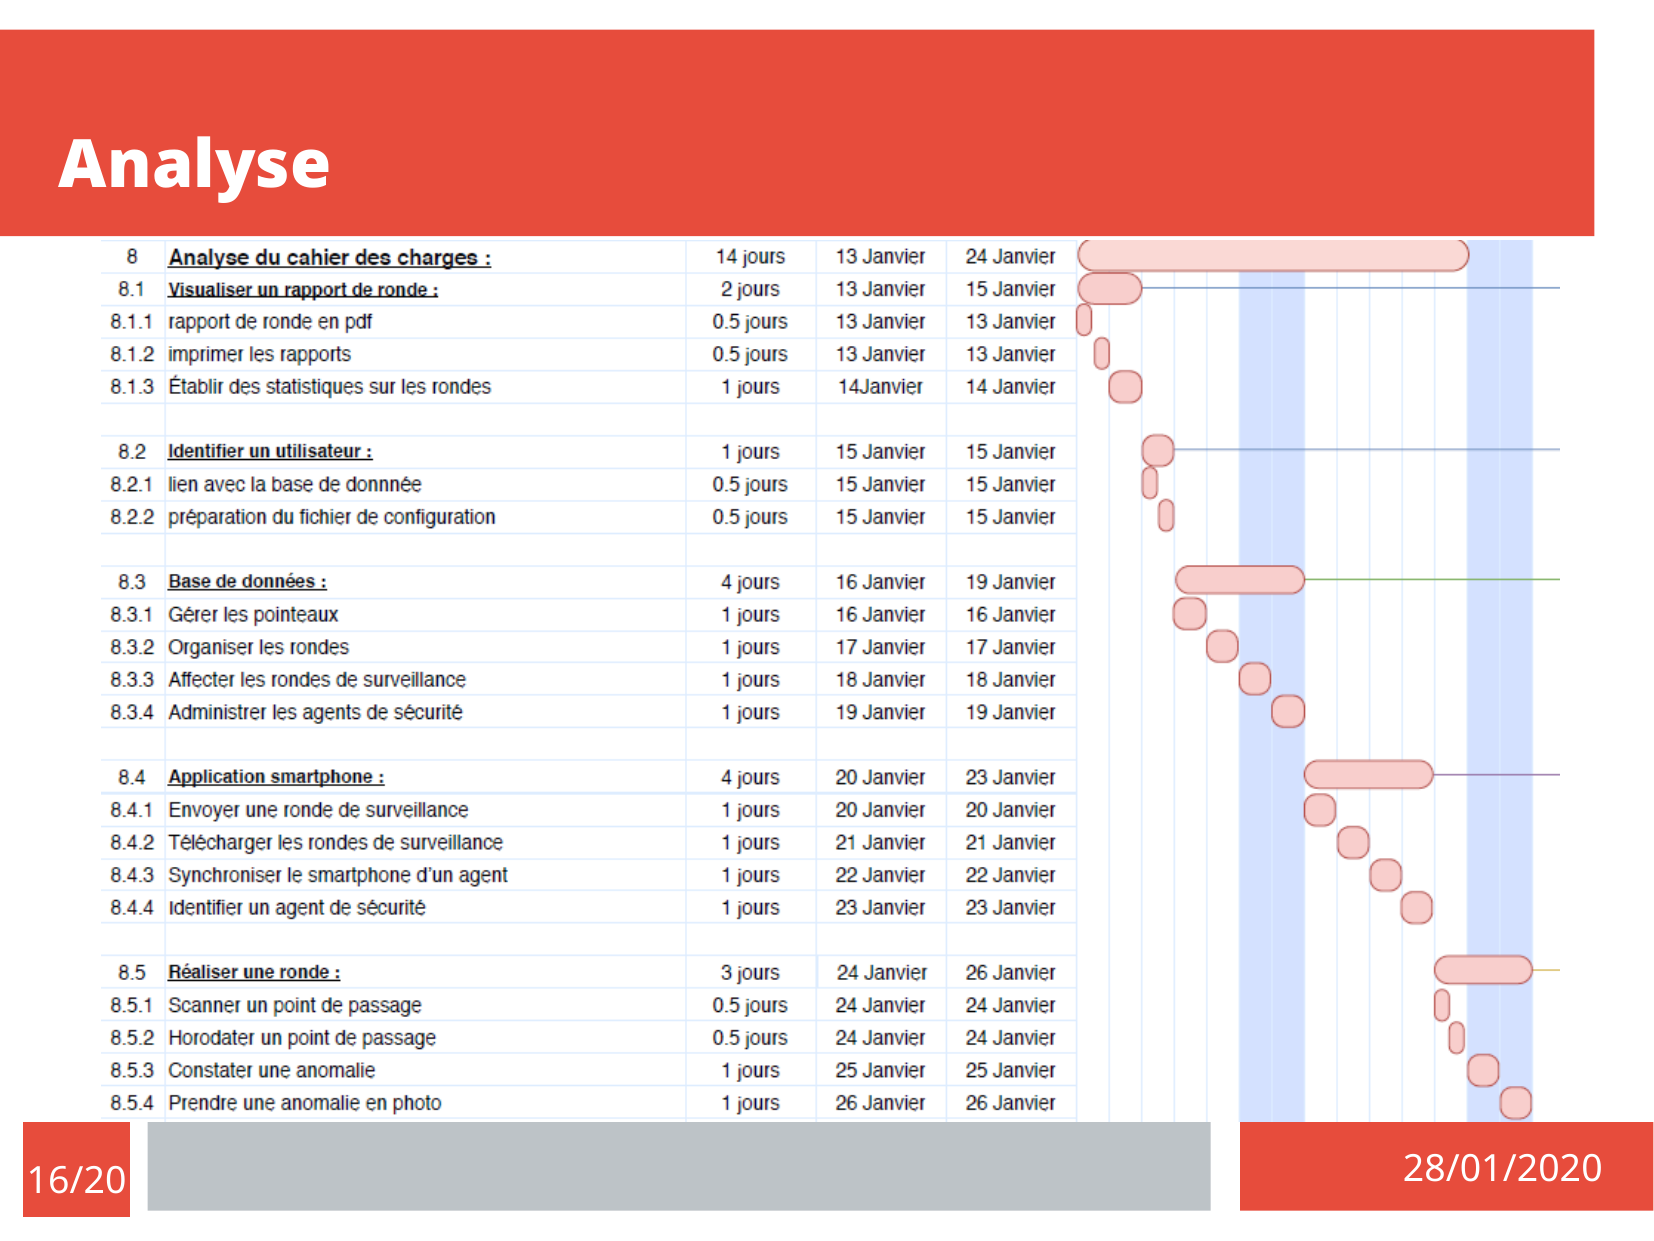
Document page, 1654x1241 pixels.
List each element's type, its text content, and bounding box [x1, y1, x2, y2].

text_box <numéro>/20 [11, 1145, 154, 1241]
title Analyse [59, 59, 1595, 207]
text_box [23, 1122, 130, 1145]
picture [101, 240, 1560, 1123]
text_box 28/01/2020 [1388, 1133, 1634, 1196]
